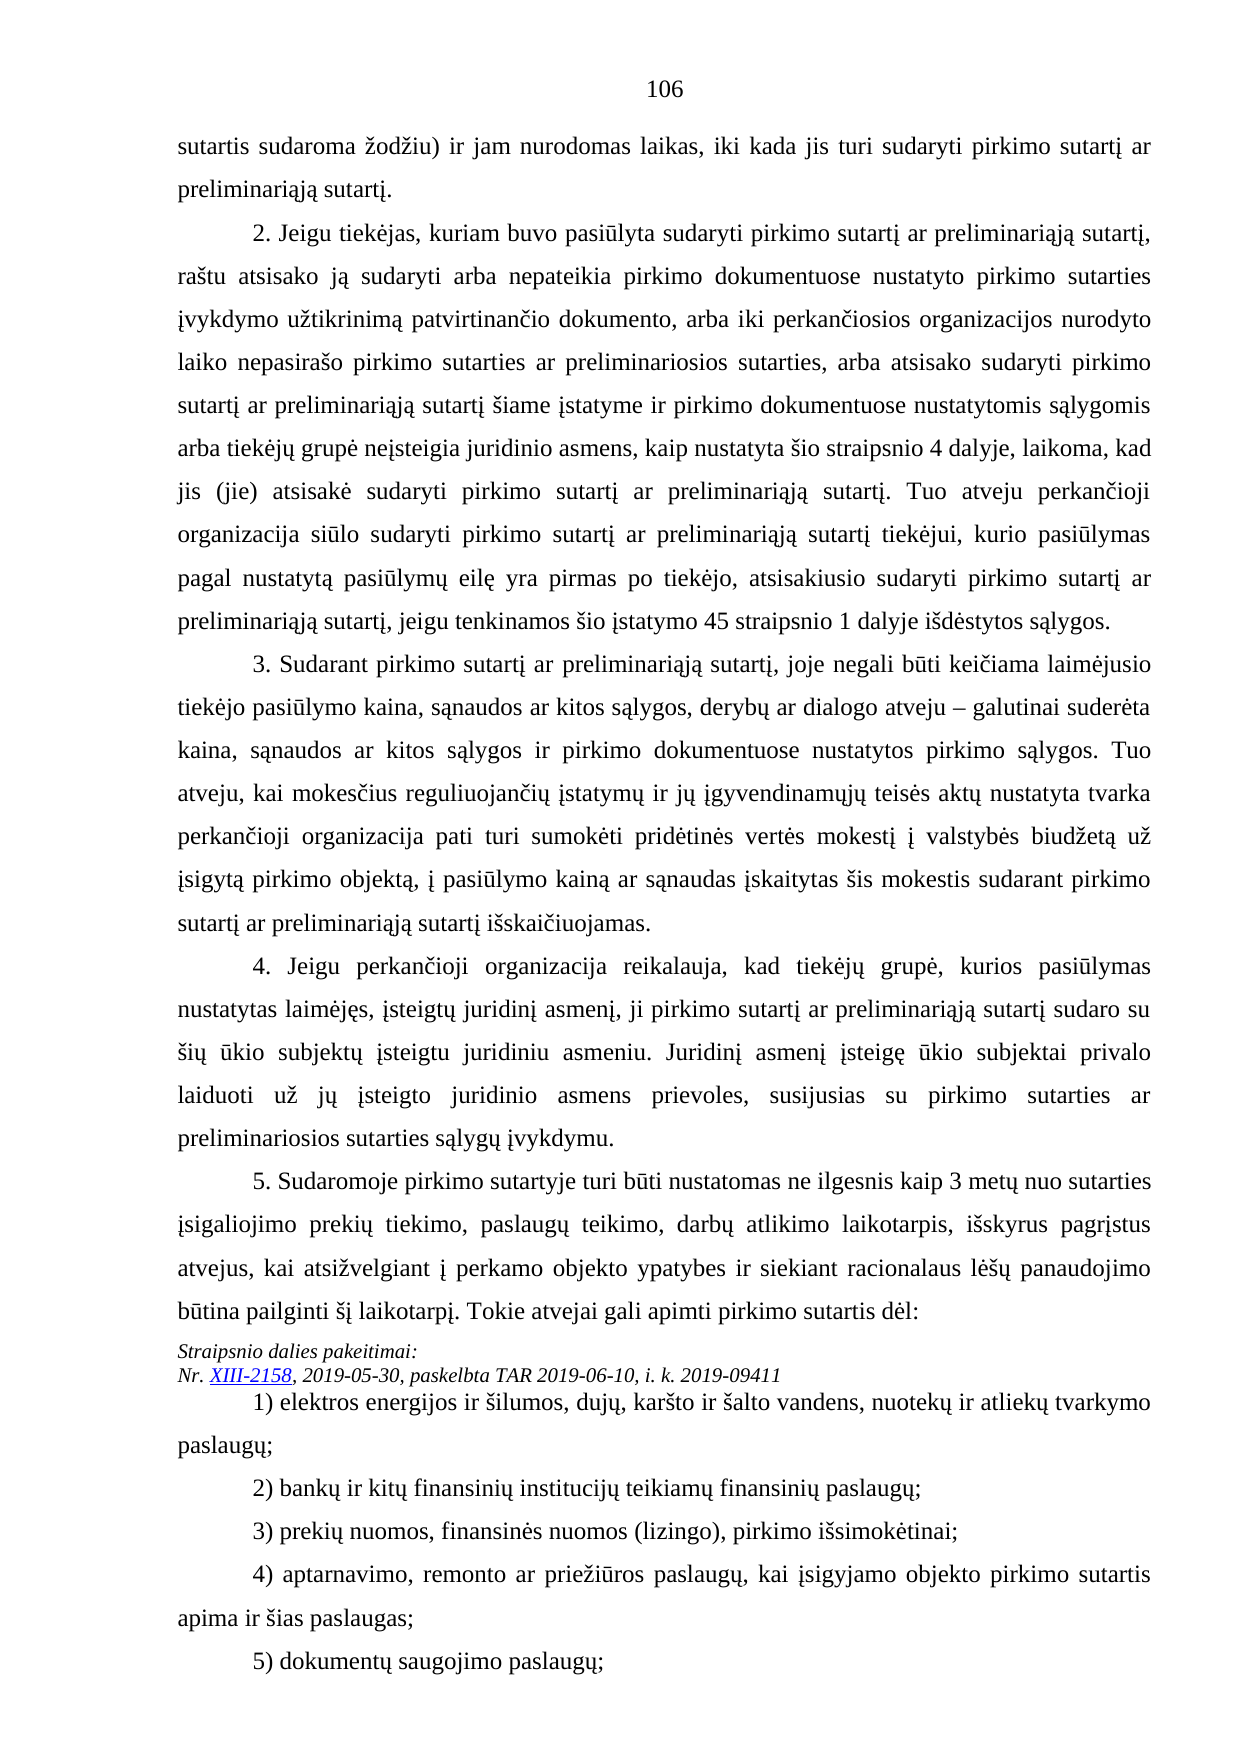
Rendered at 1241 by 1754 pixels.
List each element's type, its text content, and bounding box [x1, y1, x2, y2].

text 2. Jeigu tiekėjas, kuriam buvo pasiūlyta sudaryti pirkimo sutartį ar preliminariąją sutartį, raštu atsisako ją sudaryti arba nepateikia pirkimo dokumentuose nustatyto pirkimo sutarties įvykdymo užtikrinimą patvirtinančio dokumento, arba iki perkančiosios organizacijos nurodyto laiko nepasirašo pirkimo sutarties ar preliminariosios sutarties, arba atsisako sudaryti pirkimo sutartį ar preliminariąją sutartį šiame įstatyme ir pirkimo dokumentuose nustatytomis sąlygomis arba tiekėjų grupė neįsteigia juridinio asmens, kaip nustatyta šio straipsnio 4 dalyje, laikoma, kad jis (jie) atsisakė sudaryti pirkimo sutartį ar preliminariąją sutartį. Tuo atveju perkančioji organizacija siūlo sudaryti pirkimo sutartį ar preliminariąją sutartį tiekėjui, kurio pasiūlymas pagal nustatytą pasiūlymų eilę yra pirmas po tiekėjo, atsisakiusio sudaryti pirkimo sutartį ar preliminariąją sutartį, jeigu tenkinamos šio įstatymo 45 straipsnio 1 dalyje išdėstytos sąlygos. [177, 218, 1152, 634]
text 5. Sudaromoje pirkimo sutartyje turi būti nustatomas ne ilgesnis kaip 3 metų nuo sutarties įsigaliojimo prekių tiekimo, paslaugų teikimo, darbų atlikimo laikotarpis, išskyrus pagrįstus atvejus, kai atsižvelgiant į perkamo objekto ypatybes ir siekiant racionalaus lėšų panaudojimo būtina pailginti šį laikotarpį. Tokie atvejai gali apimti pirkimo sutartis dėl: [177, 1166, 1152, 1324]
text Straipsnio dalies pakeitimai: [177, 1339, 1152, 1363]
text 3. Sudarant pirkimo sutartį ar preliminariąją sutartį, joje negali būti keičiama laimėjusio tiekėjo pasiūlymo kaina, sąnaudos ar kitos sąlygos, derybų ar dialogo atveju – galutinai suderėta kaina, sąnaudos ar kitos sąlygos ir pirkimo dokumentuose nustatytos pirkimo sąlygos. Tuo atveju, kai mokesčius reguliuojančių įstatymų ir jų įgyvendinamųjų teisės aktų nustatyta tvarka perkančioji organizacija pati turi sumokėti pridėtinės vertės mokestį į valstybės biudžetą už įsigytą pirkimo objektą, į pasiūlymo kainą ar sąnaudas įskaitytas šis mokestis sudarant pirkimo sutartį ar preliminariąją sutartį išskaičiuojamas. [177, 649, 1152, 936]
text 2) bankų ir kitų finansinių institucijų teikiamų finansinių paslaugų; [177, 1473, 1152, 1502]
text 1) elektros energijos ir šilumos, dujų, karšto ir šalto vandens, nuotekų ir atliekų tvarkymo paslaugų; [177, 1387, 1152, 1459]
text 4) aptarnavimo, remonto ar priežiūros paslaugų, kai įsigyjamo objekto pirkimo sutartis apima ir šias paslaugas; [177, 1559, 1152, 1631]
text Nr. XIII-2158, 2019-05-30, paskelbta TAR 2019-06-10, i. k. 2019-09411 [177, 1363, 1152, 1387]
text 4. Jeigu perkančioji organizacija reikalauja, kad tiekėjų grupė, kurios pasiūlymas nustatytas laimėjęs, įsteigtų juridinį asmenį, ji pirkimo sutartį ar preliminariąją sutartį sudaro su šių ūkio subjektų įsteigtu juridiniu asmeniu. Juridinį asmenį įsteigę ūkio subjektai privalo laiduoti už jų įsteigto juridinio asmens prievoles, susijusias su pirkimo sutarties ar preliminariosios sutarties sąlygų įvykdymu. [177, 951, 1152, 1152]
text sutartis sudaroma žodžiu) ir jam nurodomas laikas, iki kada jis turi sudaryti pirkimo sutartį ar preliminariąją sutartį. [177, 131, 1152, 203]
text 5) dokumentų saugojimo paslaugų; [177, 1646, 1152, 1674]
text 3) prekių nuomos, finansinės nuomos (lizingo), pirkimo išsimokėtinai; [177, 1516, 1152, 1545]
